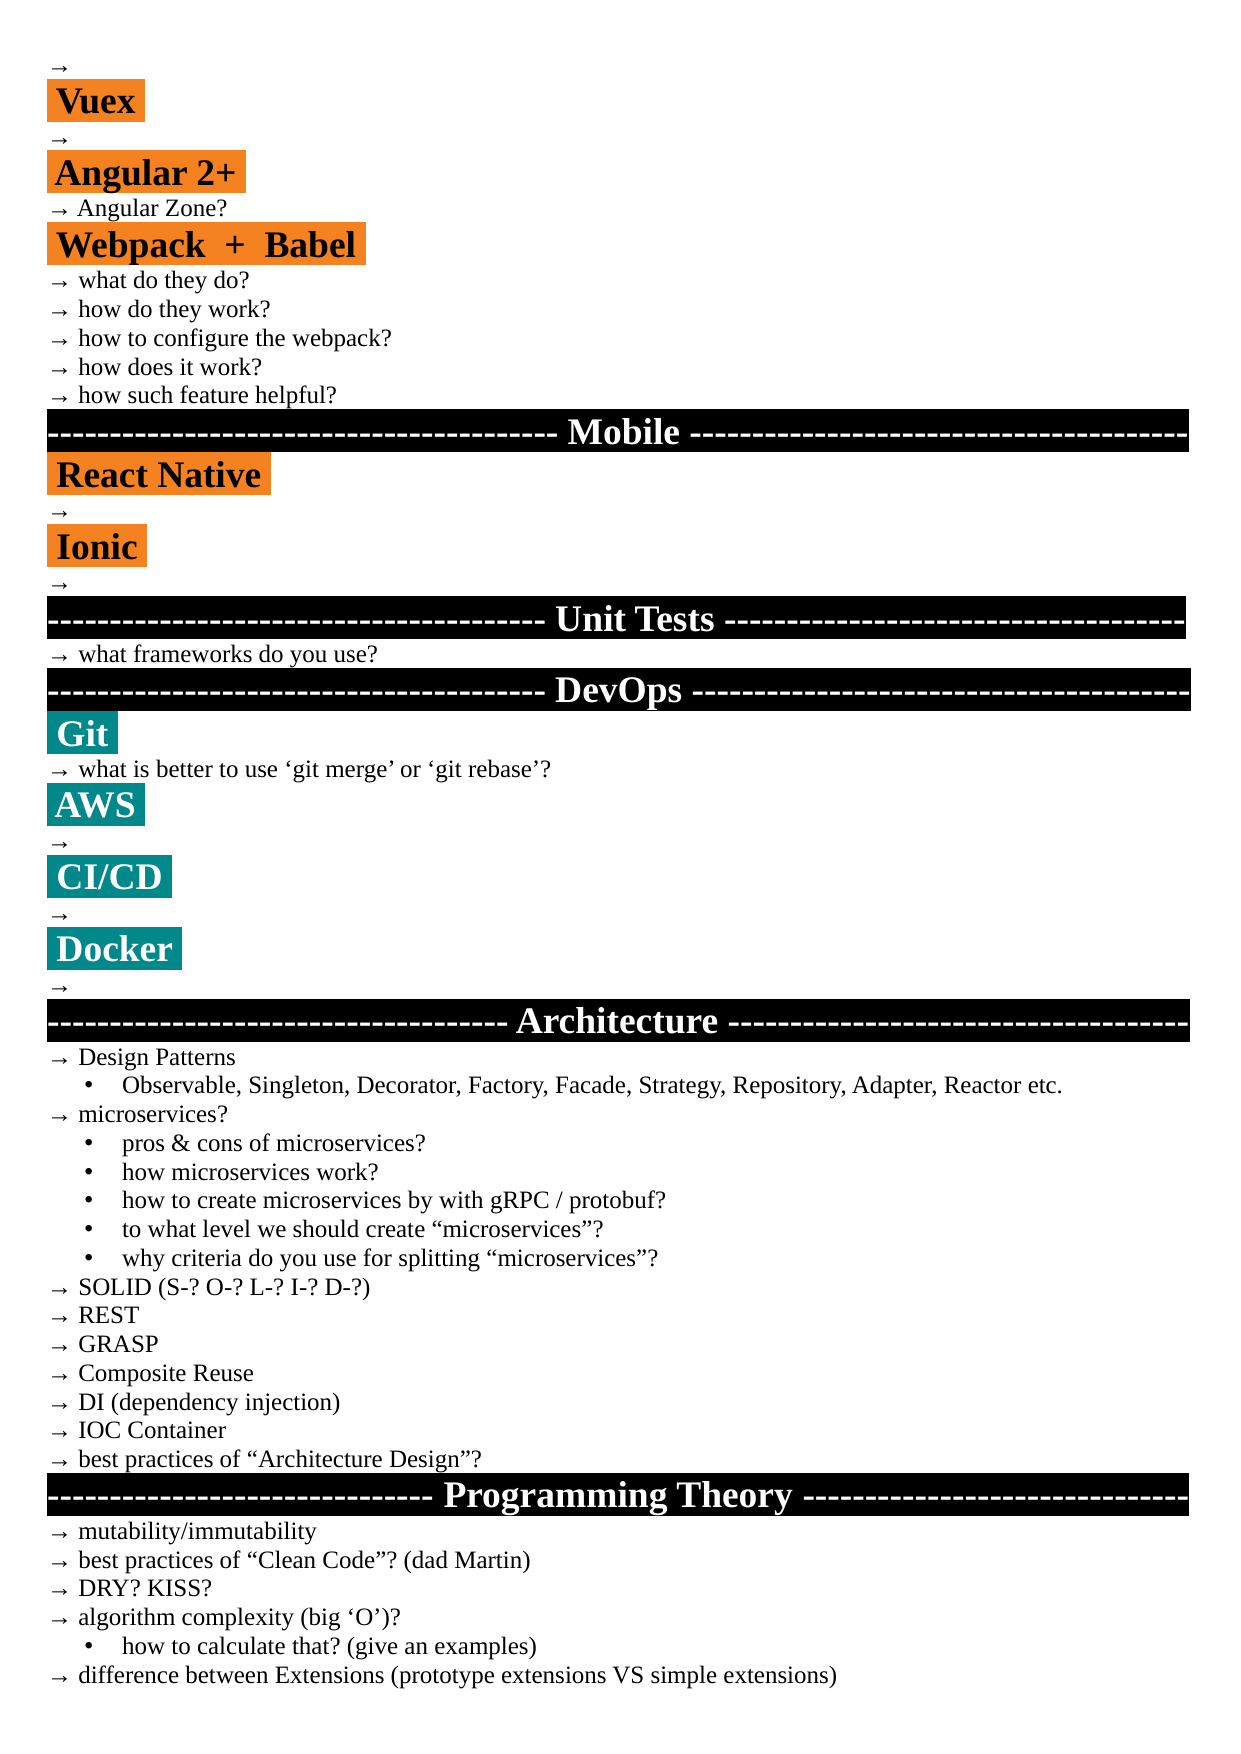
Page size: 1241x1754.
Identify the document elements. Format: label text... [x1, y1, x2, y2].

text → [47, 826, 1200, 855]
list to what level we should create “microservices”? [84, 1214, 1200, 1243]
text Angular 2+ [47, 150, 1200, 193]
text → REST [47, 1300, 1200, 1329]
text → mutability/immutability [47, 1516, 1200, 1545]
text → how does it work? [47, 352, 1200, 380]
text → best practices of “Clean Code”? (dad Martin) [47, 1545, 1200, 1573]
text → [47, 567, 1200, 596]
text → [47, 970, 1200, 998]
text → DRY? KISS? [47, 1573, 1200, 1602]
text ----------------------------------------- Mobile ---------------------------------------- [47, 409, 1200, 452]
text → Composite Reuse [47, 1358, 1200, 1387]
text → GRASP [47, 1329, 1200, 1358]
text → what is better to use ‘git merge’ or ‘git rebase’? [47, 754, 1200, 783]
text ------------------------------------- Architecture ------------------------------------- [47, 998, 1200, 1042]
text CI/CD [47, 855, 1200, 898]
text AWS [47, 783, 1200, 826]
text React Native [47, 452, 1200, 495]
text → difference between Extensions (prototype extensions VS simple extensions) [47, 1660, 1200, 1688]
text → [47, 898, 1200, 927]
text Ionic [47, 524, 1200, 567]
text → IOC Container [47, 1415, 1200, 1444]
text → [47, 50, 1200, 78]
text Webpack + Babel [47, 222, 1200, 265]
text → [47, 122, 1200, 150]
text → how to configure the webpack? [47, 323, 1200, 352]
text Docker [47, 927, 1200, 970]
text → microservices? [47, 1099, 1200, 1128]
text ------------------------------- Programming Theory ------------------------------- [47, 1473, 1200, 1516]
list how microservices work? [84, 1157, 1200, 1185]
text ---------------------------------------- Unit Tests ------------------------------------- [47, 596, 1200, 639]
list Observable, Singleton, Decorator, Factory, Facade, Strategy, Repository, Adapter, Reactor etc. [84, 1070, 1200, 1099]
list pros & cons of microservices? [84, 1128, 1200, 1157]
text → algorithm complexity (big ‘O’)? [47, 1602, 1200, 1631]
text → how such feature helpful? [47, 380, 1200, 409]
text Git [47, 711, 1200, 754]
text → Angular Zone? [47, 193, 1200, 222]
text ---------------------------------------- DevOps ---------------------------------------- [47, 668, 1200, 711]
text → Design Patterns [47, 1042, 1200, 1070]
text → what frameworks do you use? [47, 639, 1200, 668]
text Vuex [47, 78, 1200, 122]
text → what do they do? [47, 265, 1200, 294]
list how to calculate that? (give an examples) [84, 1631, 1200, 1660]
text → best practices of “Architecture Design”? [47, 1444, 1200, 1473]
list how to create microservices by with gRPC / protobuf? [84, 1185, 1200, 1214]
text → [47, 495, 1200, 524]
list why criteria do you use for splitting “microservices”? [84, 1243, 1200, 1272]
text → how do they work? [47, 294, 1200, 323]
text → DI (dependency injection) [47, 1387, 1200, 1415]
text → SOLID (S-? O-? L-? I-? D-?) [47, 1272, 1200, 1300]
